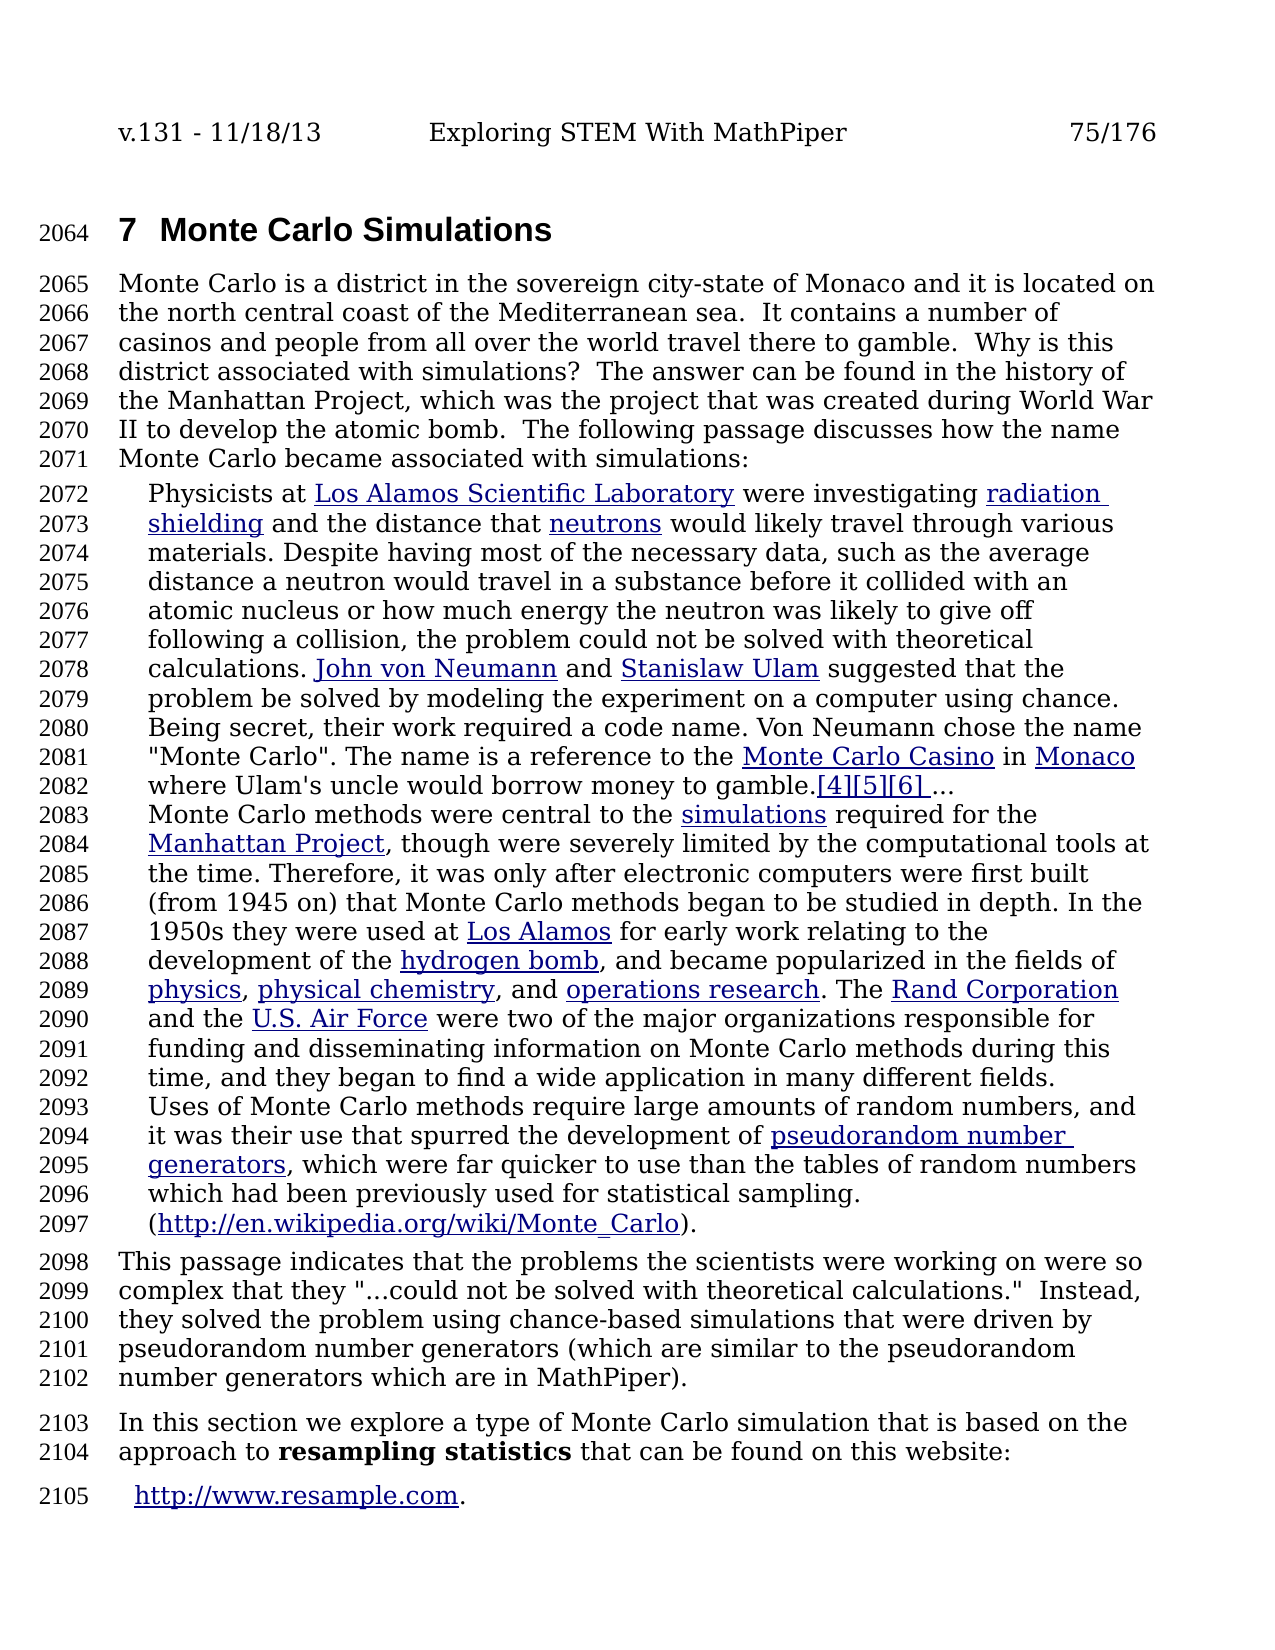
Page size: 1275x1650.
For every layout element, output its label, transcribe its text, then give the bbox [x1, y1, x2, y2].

text This passage indicates that the problems the scientists were working on were so complex that they "...could not be solved with theoretical calculations." Instead, they solved the problem using chance-based simulations that were driven by pseudorandom number generators (which are similar to the pseudorandom number generators which are in MathPiper). [118, 1247, 1157, 1393]
text Monte Carlo is a district in the sovereign city-state of Monaco and it is located on the north central coast of the Mediterranean sea. It contains a number of casinos and people from all over the world travel there to gamble. Why is this district associated with simulations? The answer can be found in the history of the Manhattan Project, which was the project that was created during World War II to develop the atomic bomb. The following passage discusses how the name Monte Carlo became associated with simulations: [118, 269, 1157, 473]
text Monte Carlo methods were central to the simulations required for the Manhattan Project, though were severely limited by the computational tools at the time. Therefore, it was only after electronic computers were first built (from 1945 on) that Monte Carlo methods began to be studied in depth. In the 1950s they were used at Los Alamos for early work relating to the development of the hydrogen bomb, and became popularized in the fields of physics, physical chemistry, and operations research. The Rand Corporation and the U.S. Air Force were two of the major organizations responsible for funding and disseminating information on Monte Carlo methods during this time, and they began to find a wide application in many different fields. [148, 800, 1157, 1092]
text Uses of Monte Carlo methods require large amounts of random numbers, and it was their use that spurred the development of pseudorandom number generators, which were far quicker to use than the tables of random numbers which had been previously used for statistical sampling. (http://en.wikipedia.org/wiki/Monte_Carlo). [148, 1092, 1157, 1238]
text In this section we explore a type of Monte Carlo simulation that is based on the approach to resampling statistics that can be found on this website: [118, 1408, 1157, 1466]
subtitle Monte Carlo Simulations [118, 210, 1157, 248]
text http://www.resample.com. [118, 1481, 1157, 1510]
text Physicists at Los Alamos Scientific Laboratory were investigating radiation shielding and the distance that neutrons would likely travel through various materials. Despite having most of the necessary data, such as the average distance a neutron would travel in a substance before it collided with an atomic nucleus or how much energy the neutron was likely to give off following a collision, the problem could not be solved with theoretical calculations. John von Neumann and Stanislaw Ulam suggested that the problem be solved by modeling the experiment on a computer using chance. Being secret, their work required a code name. Von Neumann chose the name "Monte Carlo". The name is a reference to the Monte Carlo Casino in Monaco where Ulam's uncle would borrow money to gamble.[4][5][6] ... [148, 479, 1157, 800]
